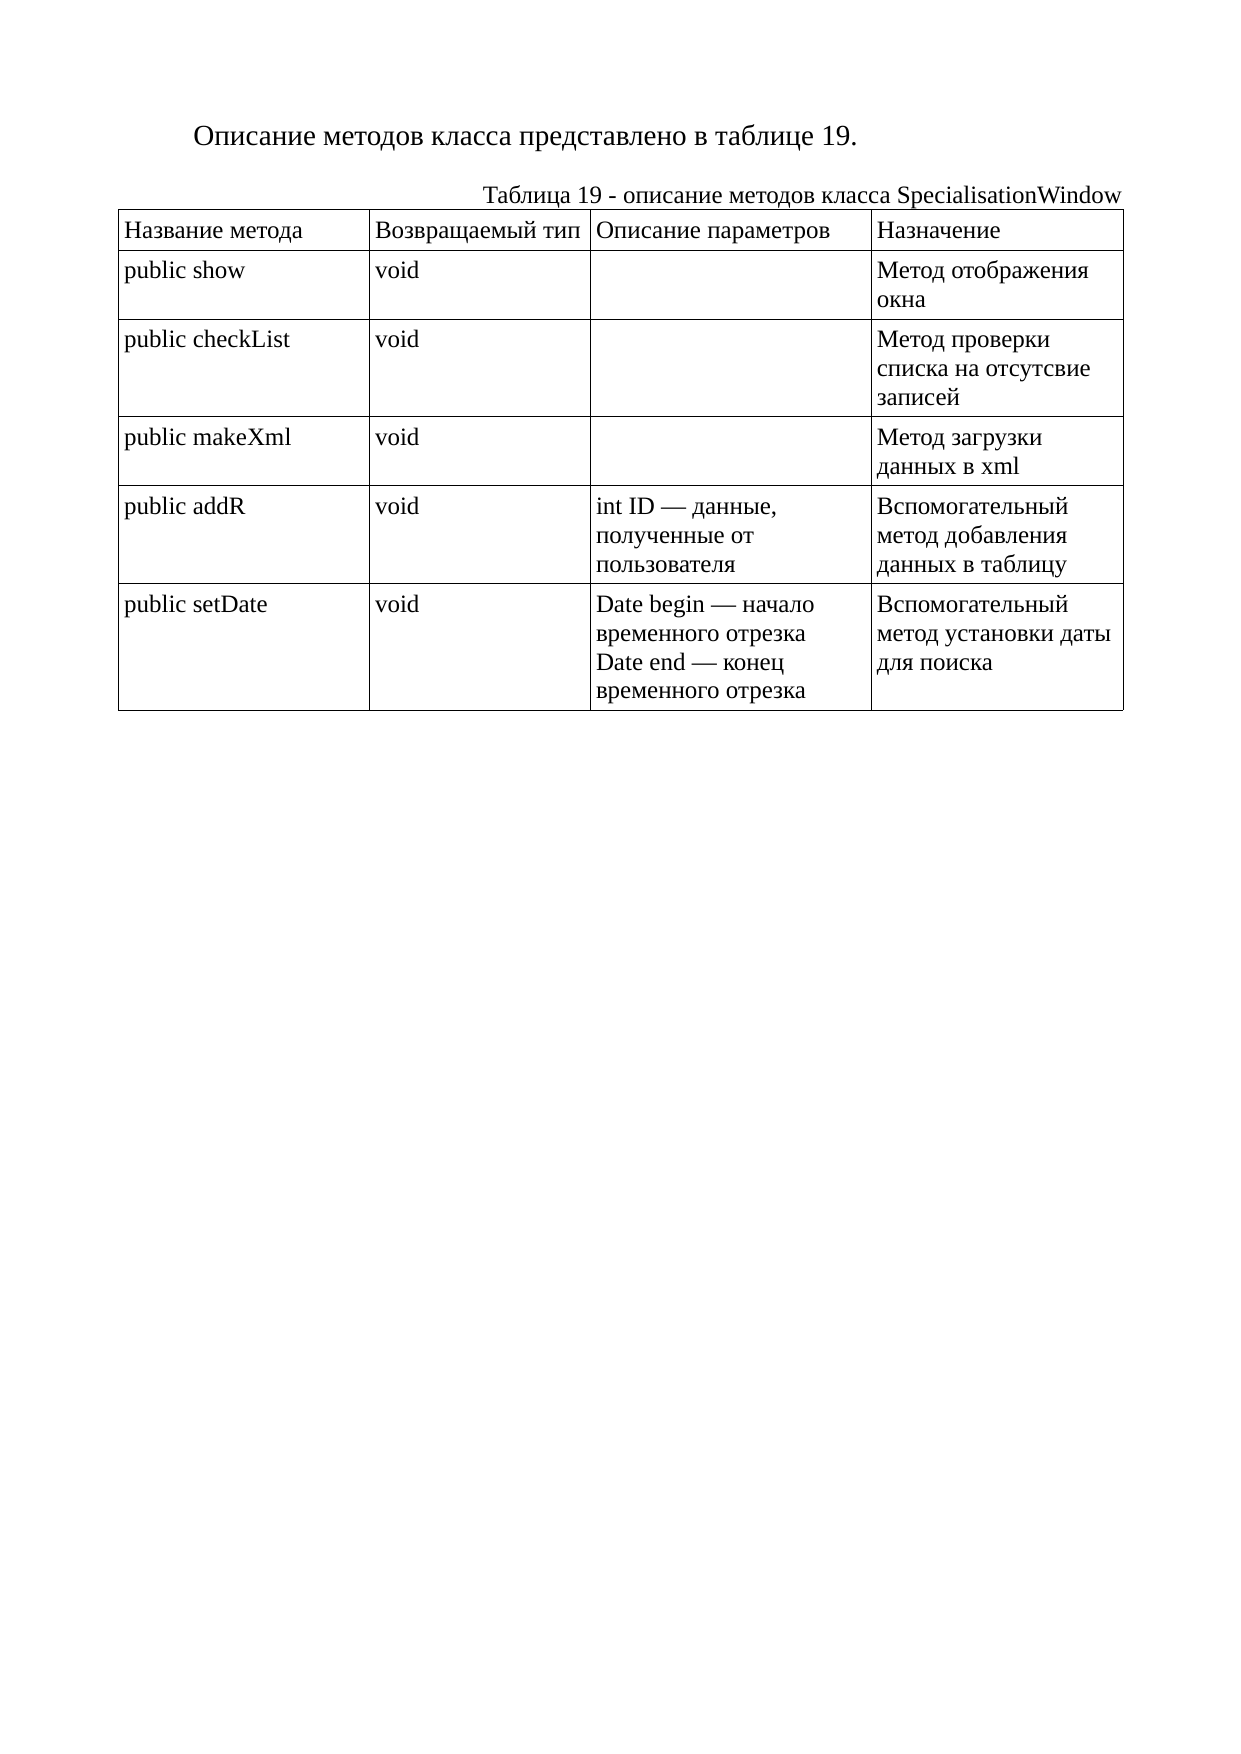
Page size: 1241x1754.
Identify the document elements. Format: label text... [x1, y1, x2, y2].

table_cell void [370, 320, 590, 416]
table_cell public makeXml [119, 417, 369, 485]
table_header Описание параметров [591, 210, 871, 249]
table_header Возвращаемый тип [370, 210, 590, 249]
table_cell Метод загрузки данных в xml [872, 417, 1123, 485]
table_cell Метод проверки списка на отсутсвие записей [872, 320, 1123, 416]
table_cell Метод отображения окна [872, 251, 1123, 318]
table_cell public show [119, 251, 369, 318]
table_cell void [370, 251, 590, 318]
table_cell void [370, 584, 590, 710]
text Описание методов класса представлено в таблице 19. [118, 118, 1122, 152]
table_header Название метода [119, 210, 369, 249]
table_cell public setDate [119, 584, 369, 710]
table_cell void [370, 417, 590, 485]
table_cell Вспомогательный метод установки даты для поиска [872, 584, 1123, 710]
table_cell Date begin — начало временного отрезка Date end — конец временного отрезка [591, 584, 871, 710]
text Таблица 19 - описание методов класса SpecialisationWindow [118, 180, 1122, 209]
table_cell [591, 417, 871, 485]
table_cell Вспомогательный метод добавления данных в таблицу [872, 486, 1123, 583]
table_cell public addR [119, 486, 369, 583]
table_cell [591, 320, 871, 416]
table_cell void [370, 486, 590, 583]
table_cell int ID — данные, полученные от пользователя [591, 486, 871, 583]
table_cell public checkList [119, 320, 369, 416]
table_header Назначение [872, 210, 1123, 249]
table_cell [591, 251, 871, 318]
